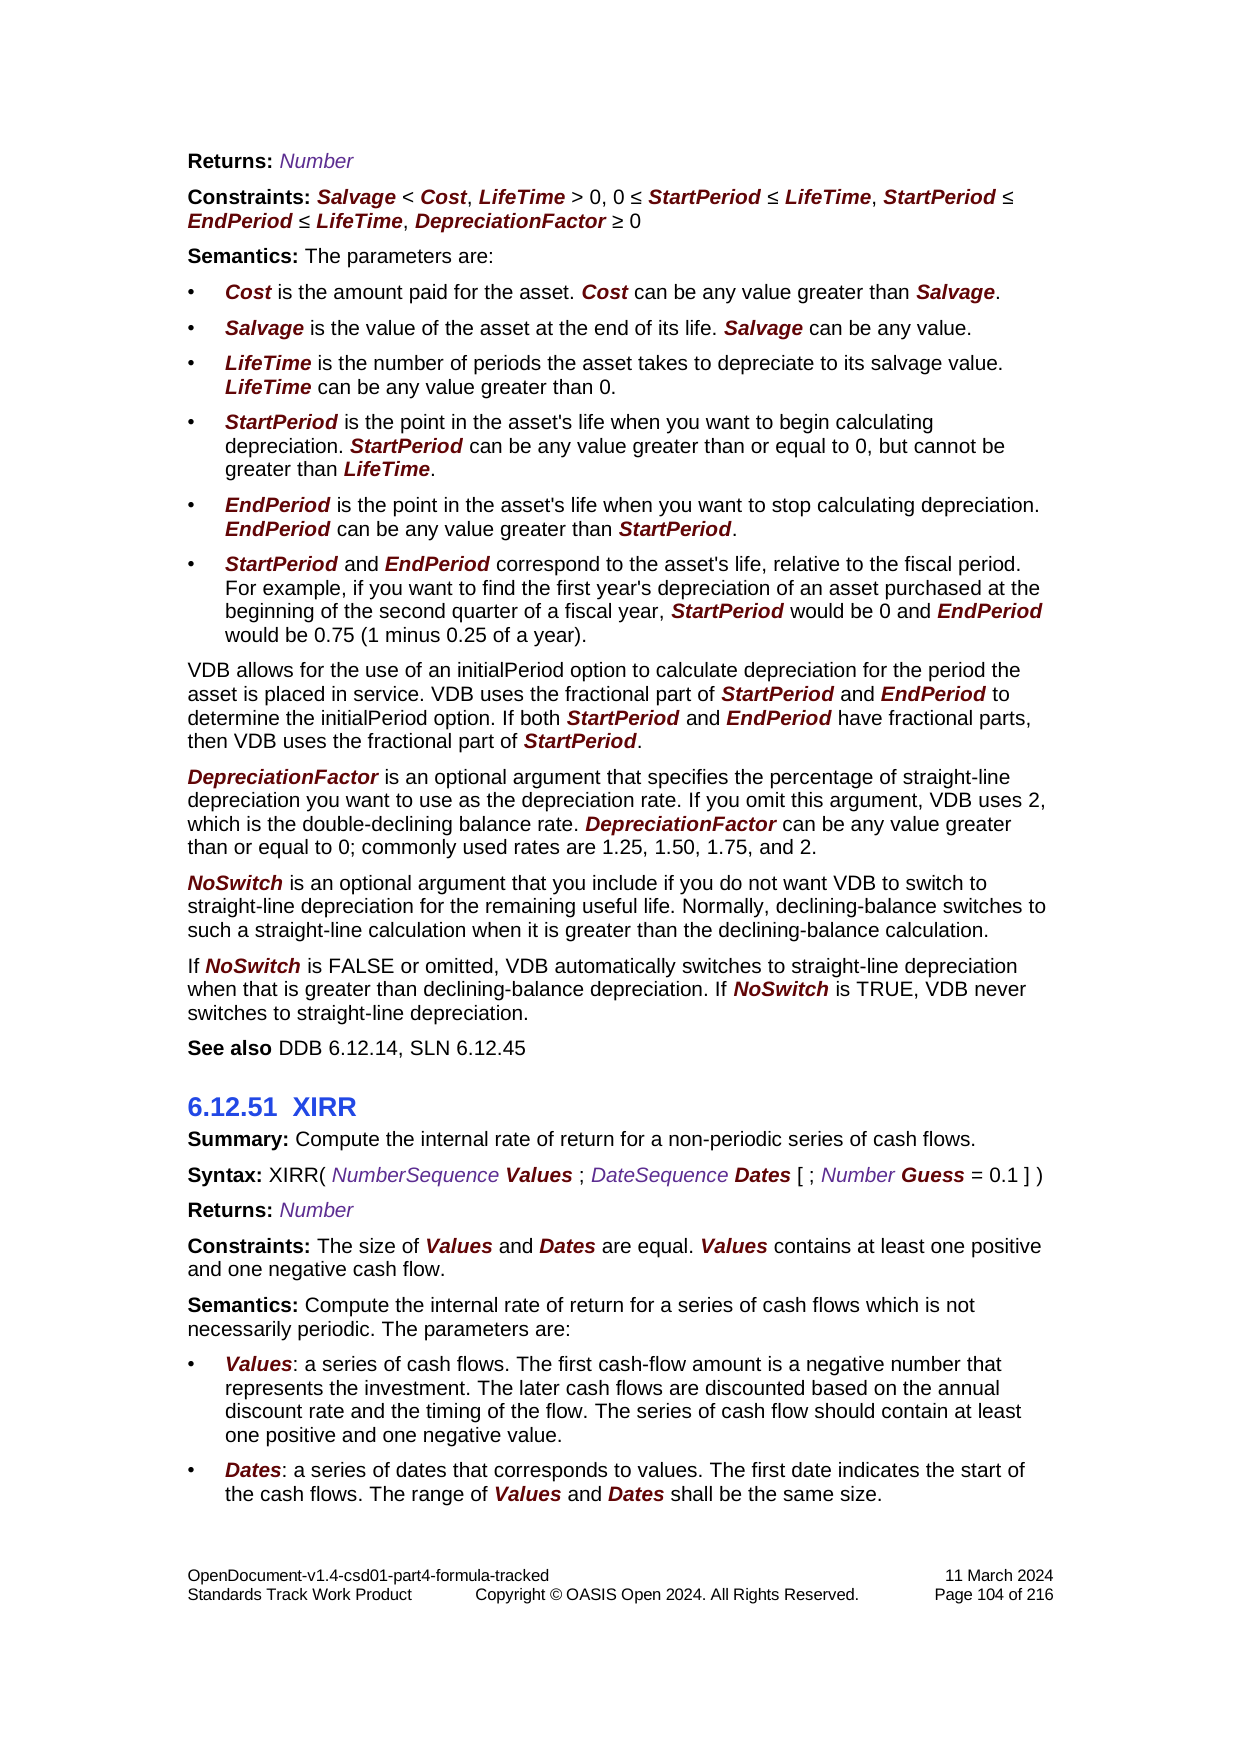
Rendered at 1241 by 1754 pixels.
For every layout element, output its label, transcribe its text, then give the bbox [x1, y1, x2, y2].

text Semantics: Compute the internal rate of return for a series of cash flows which is not necessarily periodic. The parameters are: [187, 1293, 1053, 1341]
list Dates: a series of dates that corresponds to values. The first date indicates the start of the cash flows. The range of Values and Dates shall be the same size. [187, 1459, 1053, 1506]
text DepreciationFactor is an optional argument that specifies the percentage of straight-line depreciation you want to use as the depreciation rate. If you omit this argument, VDB uses 2, which is the double-declining balance rate. DepreciationFactor can be any value greater than or equal to 0; commonly used rates are 1.25, 1.50, 1.75, and 2. [187, 765, 1053, 859]
text Returns: Number [187, 1199, 1053, 1222]
text If NoSwitch is FALSE or omitted, VDB automatically switches to straight-line depreciation when that is greater than declining-balance depreciation. If NoSwitch is TRUE, VDB never switches to straight-line depreciation. [187, 954, 1053, 1025]
list Salvage is the value of the asset at the end of its life. Salvage can be any value. [187, 316, 1053, 339]
text See also DDB 6.12.14, SLN 6.12.45 [187, 1037, 1053, 1060]
subtitle XIRR [187, 1091, 1053, 1121]
text VDB allows for the use of an initialPeriod option to calculate depreciation for the period the asset is placed in service. VDB uses the fractional part of StartPeriod and EndPeriod to determine the initialPeriod option. If both StartPeriod and EndPeriod have fractional parts, then VDB uses the fractional part of StartPeriod. [187, 659, 1053, 753]
list LifeTime is the number of periods the asset takes to depreciate to its salvage value. LifeTime can be any value greater than 0. [187, 352, 1053, 399]
list Cost is the amount paid for the asset. Cost can be any value greater than Salvage. [187, 280, 1053, 304]
list StartPeriod and EndPeriod correspond to the asset's life, relative to the fiscal period. For example, if you want to find the first year's depreciation of an asset purchased at the beginning of the second quarter of a fiscal year, StartPeriod would be 0 and EndPeriod would be 0.75 (1 minus 0.25 of a year). [187, 553, 1053, 647]
text Syntax: XIRR( NumberSequence Values ; DateSequence Dates [ ; Number Guess = 0.1 ] ) [187, 1163, 1053, 1187]
text Semantics: The parameters are: [187, 245, 1053, 268]
text Returns: Number [187, 150, 1053, 173]
list StartPeriod is the point in the asset's life when you want to begin calculating depreciation. StartPeriod can be any value greater than or equal to 0, but cannot be greater than LifeTime. [187, 411, 1053, 481]
list Values: a series of cash flows. The first cash-flow amount is a negative number that represents the investment. The later cash flows are discounted based on the annual discount rate and the timing of the flow. The series of cash flow should contain at least one positive and one negative value. [187, 1353, 1053, 1447]
list EndPeriod is the point in the asset's life when you want to stop calculating depreciation. EndPeriod can be any value greater than StartPeriod. [187, 493, 1053, 541]
text Summary: Compute the internal rate of return for a non-periodic series of cash flows. [187, 1127, 1053, 1151]
text Constraints: Salvage < Cost, LifeTime > 0, 0 ≤ StartPeriod ≤ LifeTime, StartPeriod ≤ EndPeriod ≤ LifeTime, DepreciationFactor ≥ 0 [187, 186, 1053, 233]
text Constraints: The size of Values and Dates are equal. Values contains at least one positive and one negative cash flow. [187, 1234, 1053, 1281]
text NoSwitch is an optional argument that you include if you do not want VDB to switch to straight-line depreciation for the remaining useful life. Normally, declining-balance switches to such a straight-line calculation when it is greater than the declining-balance calculation. [187, 871, 1053, 942]
